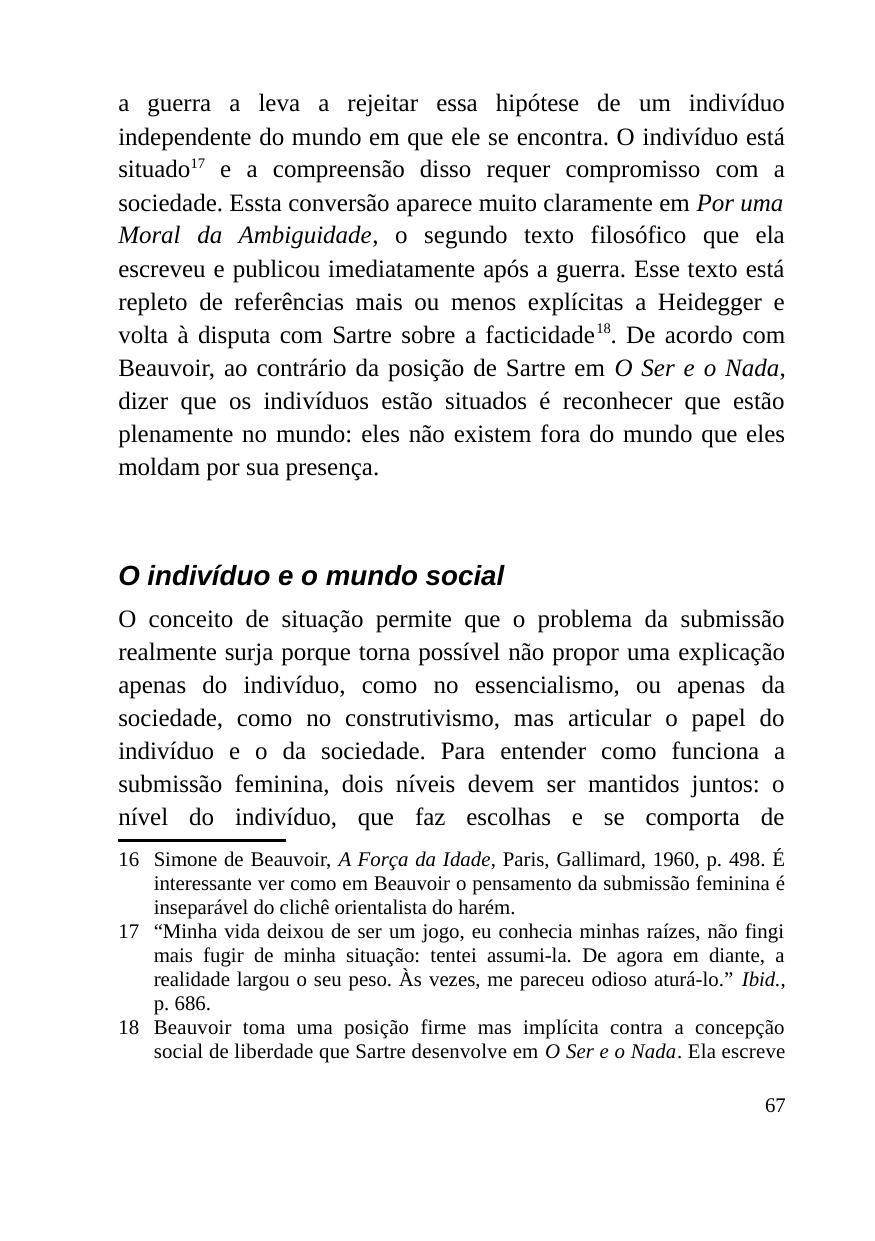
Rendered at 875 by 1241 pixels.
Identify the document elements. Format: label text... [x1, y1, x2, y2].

text “Minha vida deixou de ser um jogo, eu conhecia minhas raízes, não fingi mais fugir de minha situação: tentei assumi-la. De agora em diante, a realidade largou o seu peso. Às vezes, me pareceu odioso aturá-lo.” Ibid., p. 686. [118, 919, 786, 1015]
text O conceito de situação permite que o problema da submissão realmente surja porque torna possível não propor uma explicação apenas do indivíduo, como no essencialismo, ou apenas da sociedade, como no construtivismo, mas articular o papel do indivíduo e o da sociedade. Para entender como funciona a submissão feminina, dois níveis devem ser mantidos juntos: o nível do indivíduo, que faz escolhas e se comporta de [118, 604, 786, 831]
text Beauvoir toma uma posição firme mas implícita contra a concepção social de liberdade que Sartre desenvolve em O Ser e o Nada. Ela escreve [118, 1015, 786, 1063]
text Simone de Beauvoir, A Força da Idade, Paris, Gallimard, 1960, p. 498. É interessante ver como em Beauvoir o pensamento da submissão feminina é inseparável do clichê orientalista do harém. [118, 847, 786, 919]
subtitle O indivíduo e o mundo social [118, 559, 786, 591]
text a guerra a leva a rejeitar essa hipótese de um indivíduo independente do mundo em que ele se encontra. O indivíduo está situado e a compreensão disso requer compromisso com a sociedade. Essta conversão aparece muito claramente em Por uma Moral da Ambiguidade, o segundo texto filosófico que ela escreveu e publicou imediatamente após a guerra. Esse texto está repleto de referências mais ou menos explícitas a Heidegger e volta à disputa com Sartre sobre a facticidade. De acordo com Beauvoir, ao contrário da posição de Sartre em O Ser e o Nada, dizer que os indivíduos estão situados é reconhecer que estão plenamente no mundo: eles não existem fora do mundo que eles moldam por sua presença. [118, 88, 786, 481]
